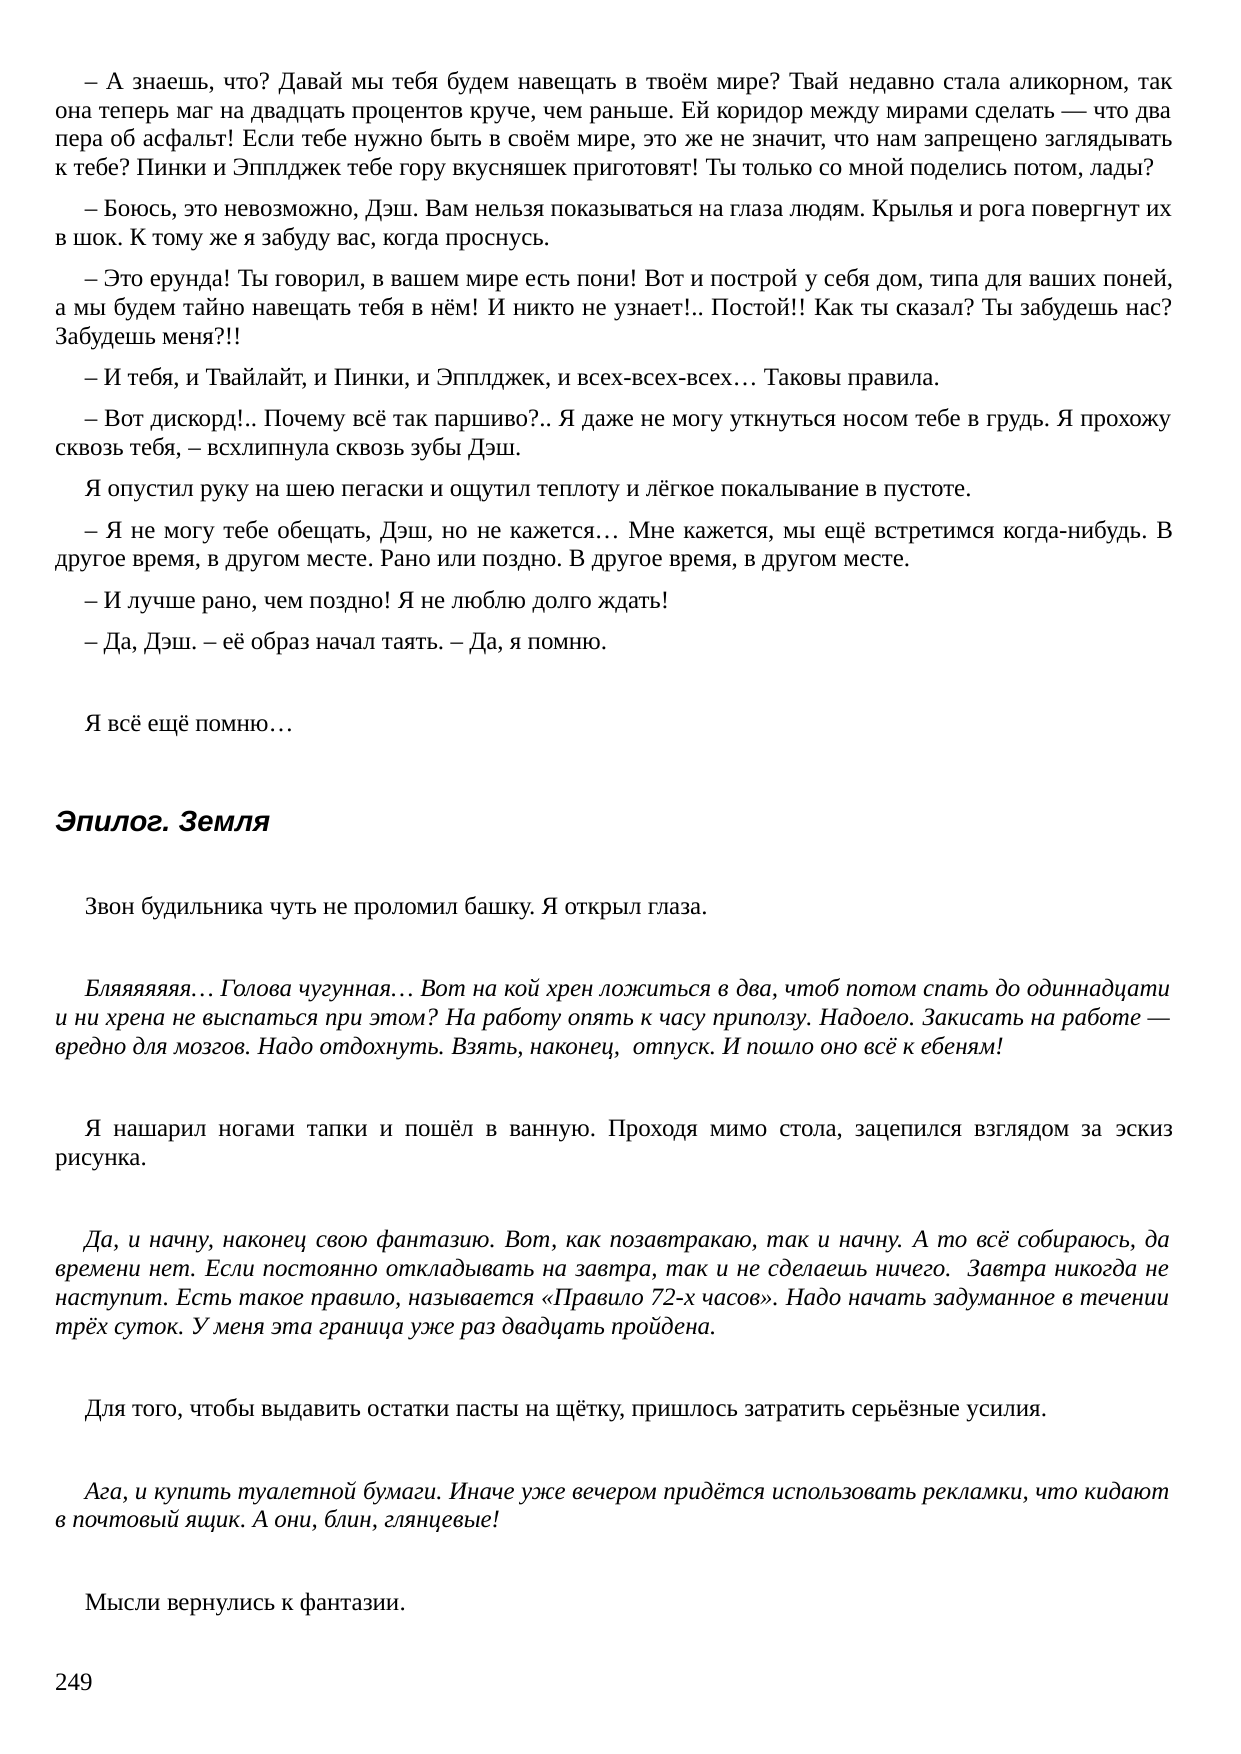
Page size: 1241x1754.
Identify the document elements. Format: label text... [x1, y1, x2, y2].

text – Вот дискорд!.. Почему всё так паршиво?.. Я даже не могу уткнуться носом тебе в грудь. Я прохожу сквозь тебя, – всхлипнула сквозь зубы Дэш. [55, 403, 1173, 461]
text Звон будильника чуть не проломил башку. Я открыл глаза. [55, 891, 1173, 919]
text – А знаешь, что? Давай мы тебя будем навещать в твоём мире? Твай недавно стала аликорном, так она теперь маг на двадцать процентов круче, чем раньше. Ей коридор между мирами сделать — что два пера об асфальт! Если тебе нужно быть в своём мире, это же не значит, что нам запрещено заглядывать к тебе? Пинки и Эпплджек тебе гору вкусняшек приготовят! Ты только со мной поделись потом, лады? [55, 66, 1173, 181]
text Я нашарил ногами тапки и пошёл в ванную. Проходя мимо стола, зацепился взглядом за эскиз рисунка. [55, 1113, 1173, 1171]
text – И тебя, и Твайлайт, и Пинки, и Эпплджек, и всех-всех-всех… Таковы правила. [55, 362, 1173, 391]
text Для того, чтобы выдавить остатки пасты на щётку, пришлось затратить серьёзные усилия. [55, 1393, 1173, 1422]
subtitle Эпилог. Земля [55, 803, 1173, 837]
text Ага, и купить туалетной бумаги. Иначе уже вечером придётся использовать рекламки, что кидают в почтовый ящик. А они, блин, глянцевые! [55, 1476, 1173, 1533]
text Мысли вернулись к фантазии. [55, 1587, 1173, 1616]
text – Я не могу тебе обещать, Дэш, но не кажется… Мне кажется, мы ещё встретимся когда-нибудь. В другое время, в другом месте. Рано или поздно. В другое время, в другом месте. [55, 515, 1173, 572]
text – Боюсь, это невозможно, Дэш. Вам нельзя показываться на глаза людям. Крылья и рога повергнут их в шок. К тому же я забуду вас, когда проснусь. [55, 193, 1173, 251]
text Я всё ещё помню… [55, 708, 1173, 737]
text Я опустил руку на шею пегаски и ощутил теплоту и лёгкое покалывание в пустоте. [55, 473, 1173, 502]
text Да, и начну, наконец свою фантазию. Вот, как позавтракаю, так и начну. А то всё собираюсь, да времени нет. Если постоянно откладывать на завтра, так и не сделаешь ничего. Завтра никогда не наступит. Есть такое правило, называется «Правило 72-х часов». Надо начать задуманное в течении трёх суток. У меня эта граница уже раз двадцать пройдена. [55, 1224, 1173, 1339]
text – И лучше рано, чем поздно! Я не люблю долго ждать! [55, 585, 1173, 613]
text – Да, Дэш. – её образ начал таять. – Да, я помню. [55, 626, 1173, 655]
text – Это ерунда! Ты говорил, в вашем мире есть пони! Вот и построй у себя дом, типа для ваших поней, а мы будем тайно навещать тебя в нём! И никто не узнает!.. Постой!! Как ты сказал? Ты забудешь нас? Забудешь меня?!! [55, 263, 1173, 350]
text Бляяяяяяя… Голова чугунная… Вот на кой хрен ложиться в два, чтоб потом спать до одиннадцати и ни хрена не выспаться при этом? На работу опять к часу приползу. Надоело. Закисать на работе — вредно для мозгов. Надо отдохнуть. Взять, наконец, отпуск. И пошло оно всё к ебеням! [55, 973, 1173, 1059]
